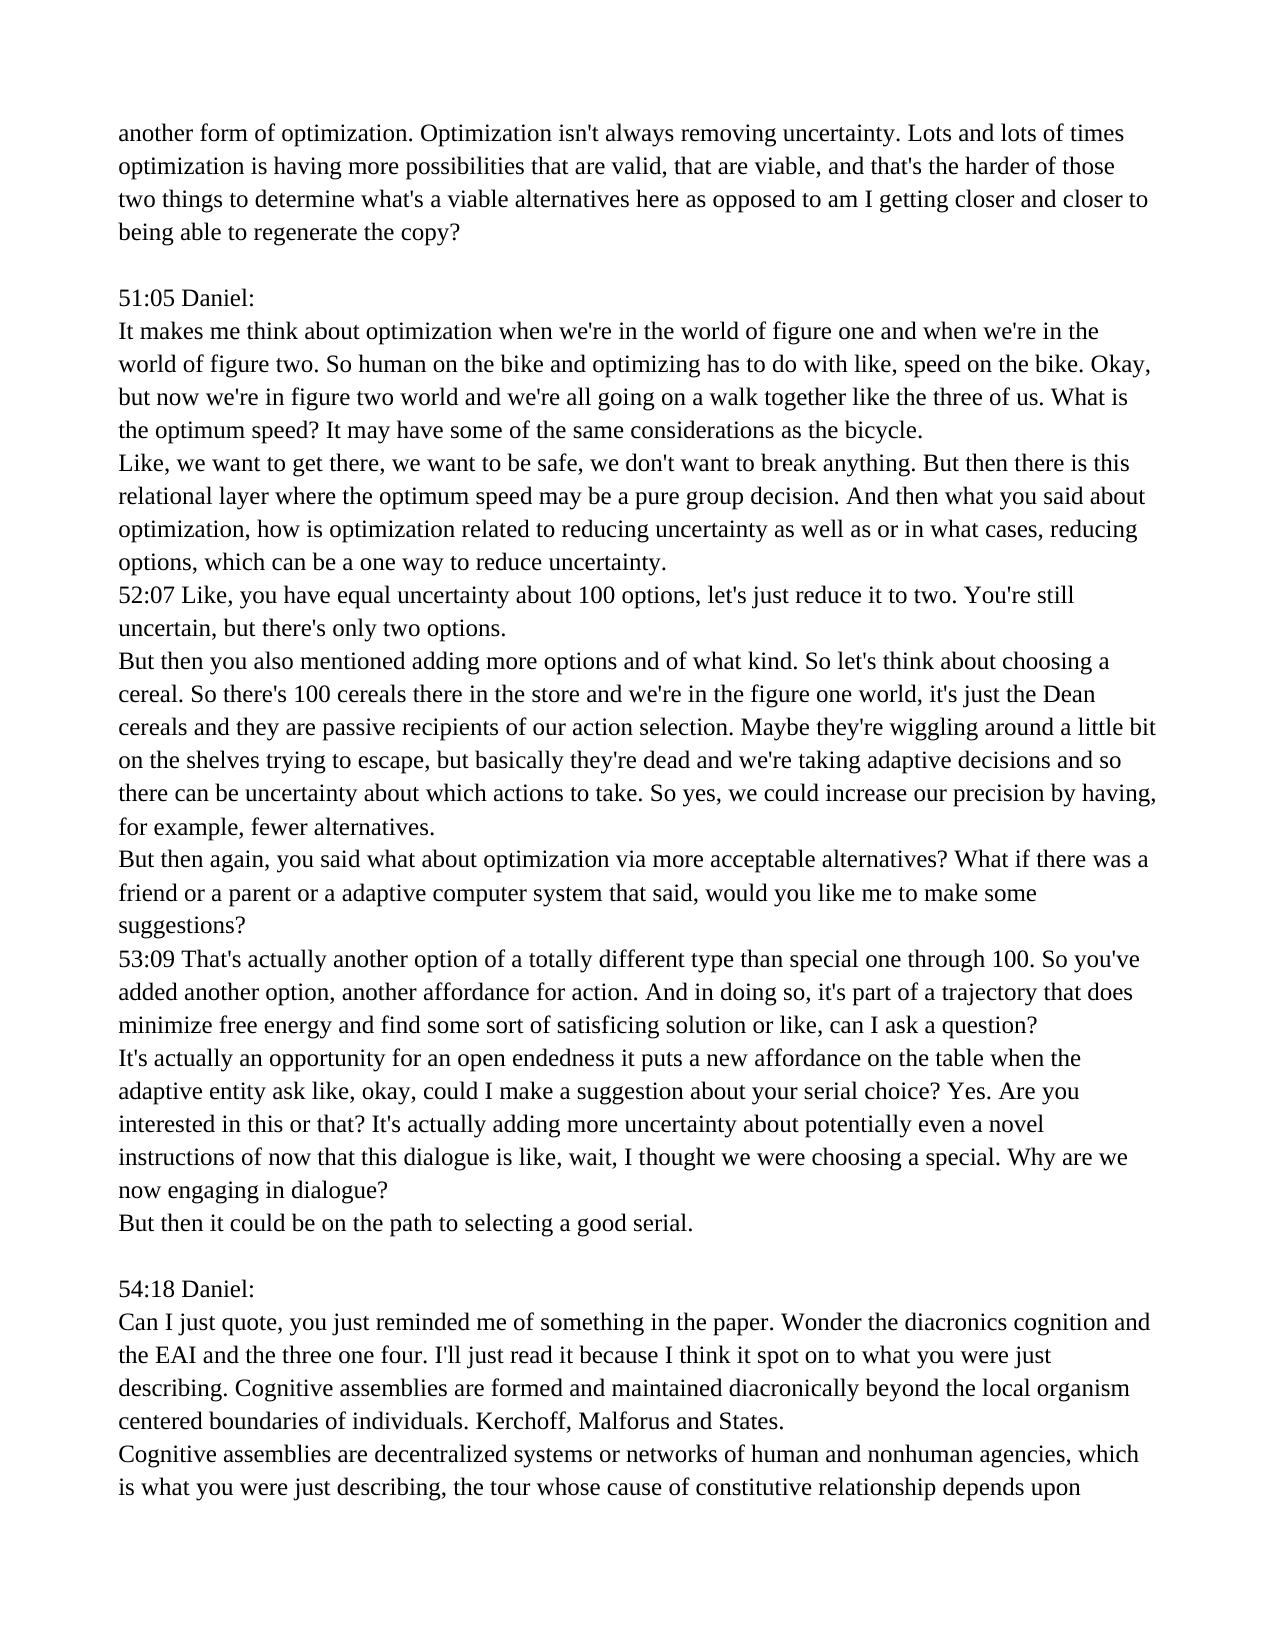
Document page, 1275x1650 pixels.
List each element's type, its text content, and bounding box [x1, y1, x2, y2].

text But then again, you said what about optimization via more acceptable alternatives? What if there was a friend or a parent or a adaptive computer system that said, would you like me to make some suggestions? [118, 844, 1157, 939]
text But then it could be on the path to selecting a good serial. [118, 1208, 1157, 1237]
text Like, we want to get there, we want to be safe, we don't want to break anything. But then there is this relational layer where the optimum speed may be a pure group decision. And then what you said about optimization, how is optimization related to reducing uncertainty as well as or in what cases, reducing options, which can be a one way to reduce uncertainty. [118, 448, 1157, 576]
text 52:07 Like, you have equal uncertainty about 100 options, let's just reduce it to two. You're still uncertain, but there's only two options. [118, 580, 1157, 642]
text Cognitive assemblies are decentralized systems or networks of human and nonhuman agencies, which is what you were just describing, the tour whose cause of constitutive relationship depends upon [118, 1439, 1157, 1501]
text It makes me think about optimization when we're in the world of figure one and when we're in the world of figure two. So human on the bike and optimizing has to do with like, speed on the bike. Okay, but now we're in figure two world and we're all going on a walk together like the three of us. What is the optimum speed? It may have some of the same considerations as the bicycle. [118, 316, 1157, 444]
text 53:09 That's actually another option of a totally different type than special one through 100. So you've added another option, another affordance for action. And in doing so, it's part of a trajectory that does minimize free energy and find some sort of satisficing solution or like, can I ask a question? [118, 944, 1157, 1038]
text 51:05 Daniel: [118, 283, 1157, 312]
text another form of optimization. Optimization isn't always removing uncertainty. Lots and lots of times optimization is having more possibilities that are valid, that are viable, and that's the harder of those two things to determine what's a viable alternatives here as opposed to am I getting closer and closer to being able to regenerate the copy? [118, 118, 1157, 246]
text But then you also mentioned adding more options and of what kind. So let's think about choosing a cereal. So there's 100 cereals there in the store and we're in the figure one world, it's just the Dean cereals and they are passive recipients of our action selection. Maybe they're wiggling around a little bit on the shelves trying to escape, but basically they're dead and we're taking adaptive decisions and so there can be uncertainty about which actions to take. So yes, we could increase our precision by having, for example, fewer alternatives. [118, 646, 1157, 840]
text It's actually an opportunity for an open endedness it puts a new affordance on the table when the adaptive entity ask like, okay, could I make a suggestion about your serial choice? Yes. Are you interested in this or that? It's actually adding more uncertainty about potentially even a novel instructions of now that this dialogue is like, wait, I thought we were choosing a special. Why are we now engaging in dialogue? [118, 1043, 1157, 1203]
text Can I just quote, you just reminded me of something in the paper. Wonder the diacronics cognition and the EAI and the three one four. I'll just read it because I think it spot on to what you were just describing. Cognitive assemblies are formed and maintained diacronically beyond the local organism centered boundaries of individuals. Kerchoff, Malforus and States. [118, 1307, 1157, 1435]
text 54:18 Daniel: [118, 1274, 1157, 1303]
